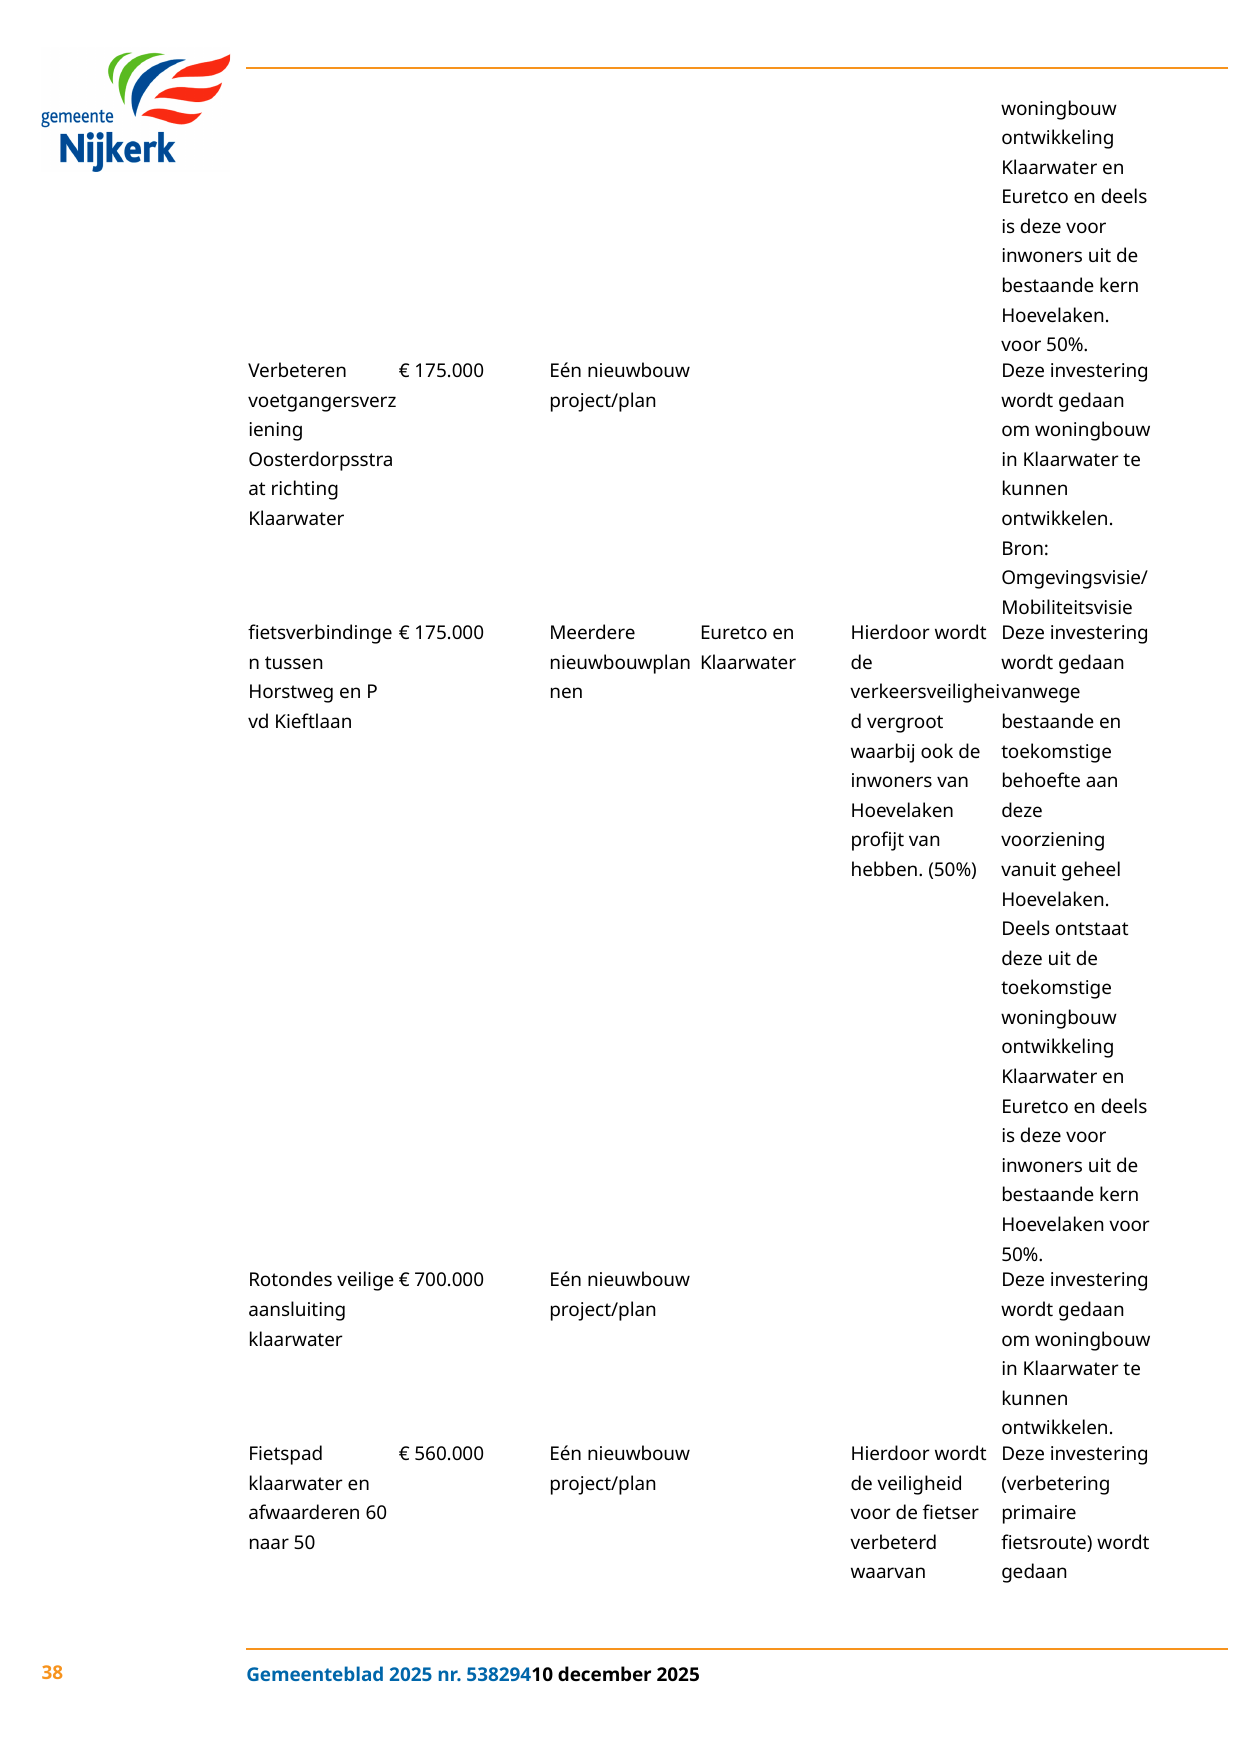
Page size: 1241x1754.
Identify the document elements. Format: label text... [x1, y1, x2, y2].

table_cell Deze investering wordt gedaan om woningbouw in Klaarwater te kunnen ontwikkelen. [1001, 1267, 1152, 1440]
table_cell [850, 95, 1001, 357]
table_cell Deze investering wordt gedaan om woningbouw in Klaarwater te kunnen ontwikkelen. Bron: Omgevingsvisie/ Mobiliteitsvisie [1001, 357, 1152, 619]
table_cell [850, 357, 1001, 619]
table_cell Eén nieuwbouw project/plan [549, 1440, 700, 1584]
table_cell € 175.000 [399, 357, 549, 619]
table_cell [850, 1267, 1001, 1440]
table_cell € 560.000 [399, 1440, 549, 1584]
table_cell Meerdere nieuwbouwplannen [549, 620, 700, 1267]
table_cell Euretco en Klaarwater [700, 620, 850, 1267]
table_cell Deze investering (verbetering primaire fietsroute) wordt gedaan [1001, 1440, 1152, 1584]
table_cell Deze investering wordt gedaan vanwege bestaande en toekomstige behoefte aan deze voorziening vanuit geheel Hoevelaken. Deels ontstaat deze uit de toekomstige woningbouw ontwikkeling Klaarwater en Euretco en deels is deze voor inwoners uit de bestaande kern Hoevelaken voor 50%. [1001, 620, 1152, 1267]
table_cell fietsverbindingen tussen Horstweg en P vd Kieftlaan [248, 620, 398, 1267]
table_cell [700, 95, 850, 357]
table_cell [700, 1267, 850, 1440]
table_cell woningbouw ontwikkeling Klaarwater en Euretco en deels is deze voor inwoners uit de bestaande kern Hoevelaken. voor 50%. [1001, 95, 1152, 357]
table_cell Fietspad klaarwater en afwaarderen 60 naar 50 [248, 1440, 398, 1584]
table_cell Hierdoor wordt de verkeersveiligheid vergroot waarbij ook de inwoners van Hoevelaken profijt van hebben. (50%) [850, 620, 1001, 1267]
table_cell Rotondes veilige aansluiting klaarwater [248, 1267, 398, 1440]
table_cell [248, 95, 398, 357]
table_cell [399, 95, 549, 357]
table_cell Eén nieuwbouw project/plan [549, 357, 700, 619]
table_cell € 175.000 [399, 620, 549, 1267]
table_cell Hierdoor wordt de veiligheid voor de fietser verbeterd waarvan [850, 1440, 1001, 1584]
table_cell Eén nieuwbouw project/plan [549, 1267, 700, 1440]
table_cell Verbeteren voetgangersverziening Oosterdorpsstraat richting Klaarwater [248, 357, 398, 619]
table_cell [700, 1440, 850, 1584]
table_cell [549, 95, 700, 357]
picture [41, 47, 231, 172]
table_cell € 700.000 [399, 1267, 549, 1440]
table_cell [700, 357, 850, 619]
